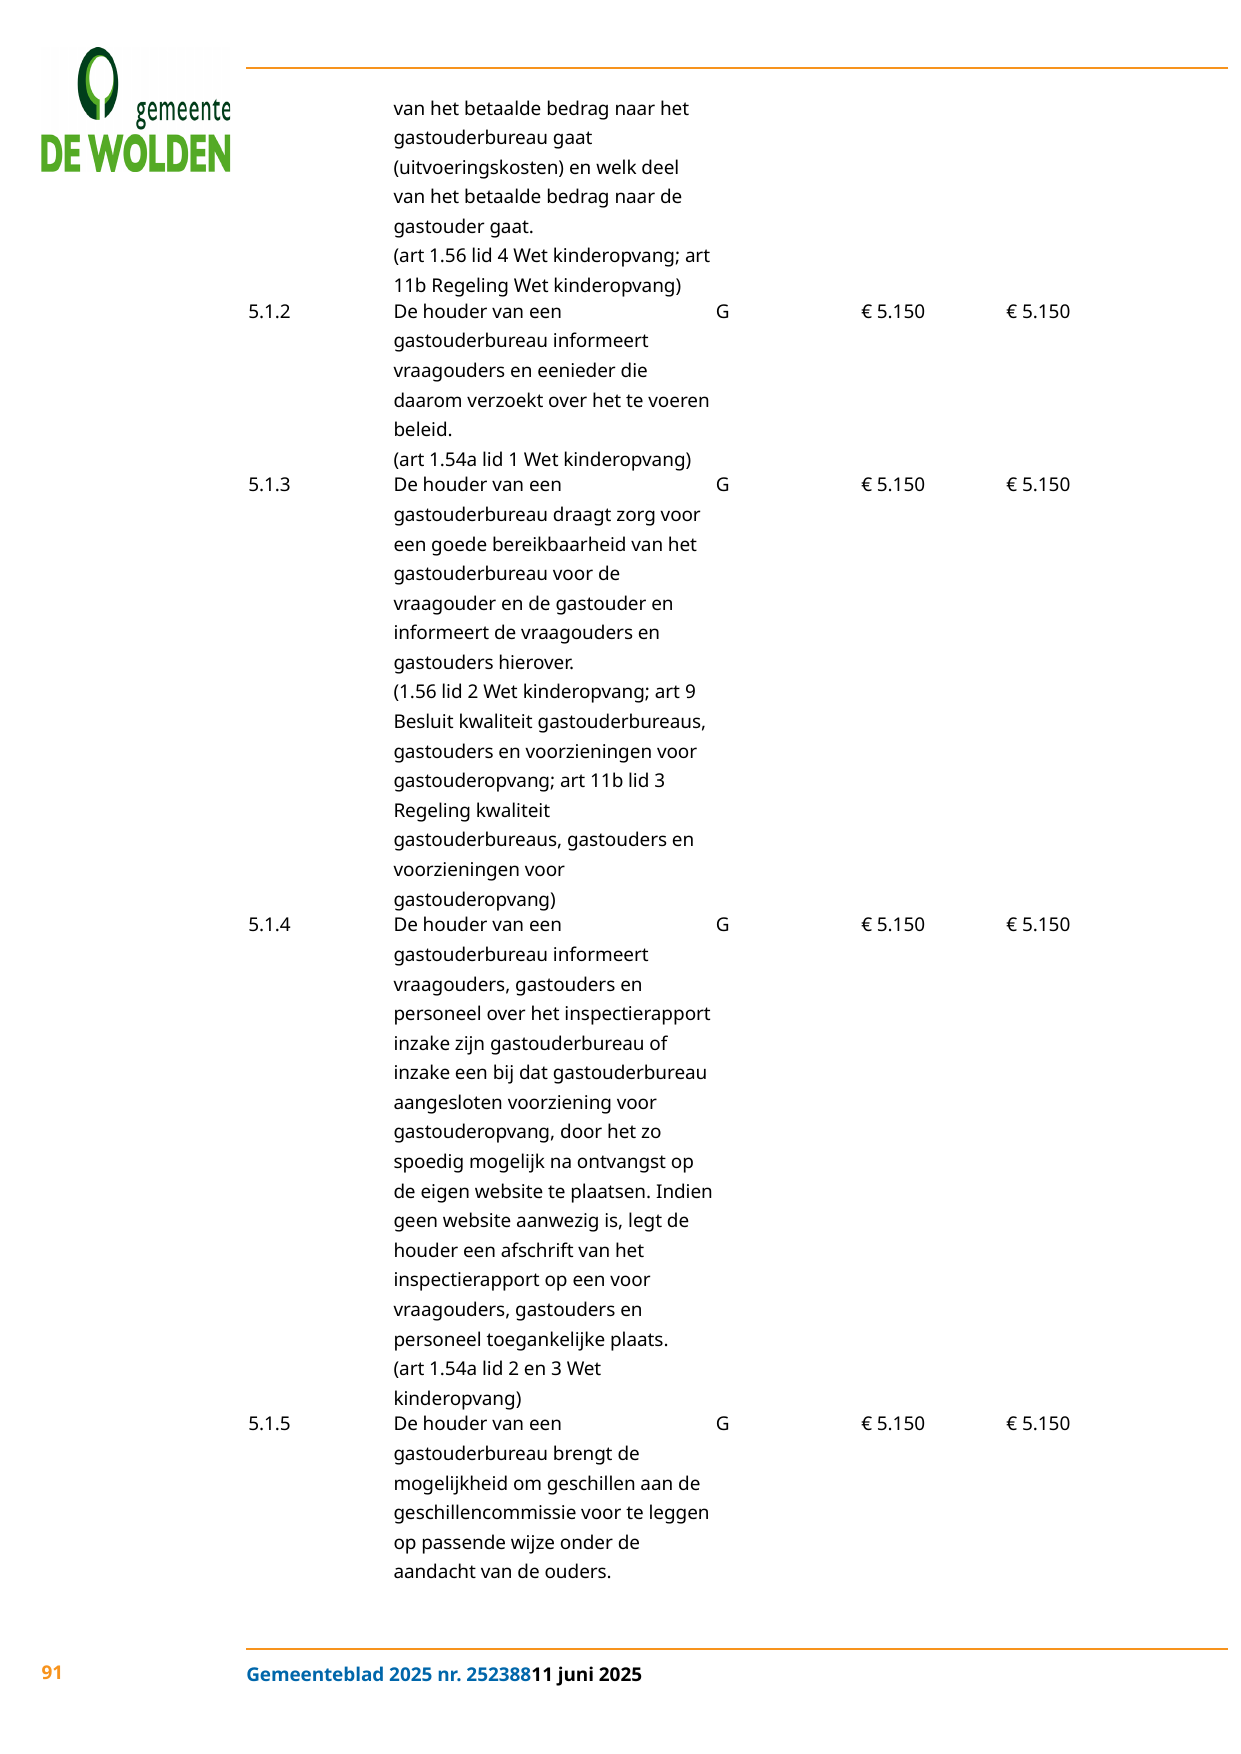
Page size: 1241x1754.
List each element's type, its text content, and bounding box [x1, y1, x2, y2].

table_cell [861, 95, 1006, 298]
table_cell [716, 95, 861, 298]
table_cell 5.1.2 [248, 298, 393, 472]
table_cell € 5.150 [1006, 1411, 1152, 1584]
table_cell € 5.150 [861, 912, 1006, 1411]
table_cell 5.1.5 [248, 1411, 393, 1584]
table_cell € 5.150 [861, 472, 1006, 912]
table_cell van het betaalde bedrag naar het gastouderbureau gaat (uitvoeringskosten) en welk deel van het betaalde bedrag naar de gastouder gaat. (art 1.56 lid 4 Wet kinderopvang; art 11b Regeling Wet kinderopvang) [393, 95, 716, 298]
picture [41, 47, 231, 172]
table_cell € 5.150 [1006, 912, 1152, 1411]
table_cell De houder van een gastouderbureau brengt de mogelijkheid om geschillen aan de geschillencommissie voor te leggen op passende wijze onder de aandacht van de ouders. [393, 1411, 716, 1584]
table_cell € 5.150 [861, 298, 1006, 472]
table_cell 5.1.4 [248, 912, 393, 1411]
table_cell € 5.150 [1006, 298, 1152, 472]
table_cell G [716, 472, 861, 912]
table_cell De houder van een gastouderbureau informeert vraagouders, gastouders en personeel over het inspectierapport inzake zijn gastouderbureau of inzake een bij dat gastouderbureau aangesloten voorziening voor gastouderopvang, door het zo spoedig mogelijk na ontvangst op de eigen website te plaatsen. Indien geen website aanwezig is, legt de houder een afschrift van het inspectierapport op een voor vraagouders, gastouders en personeel toegankelijke plaats. (art 1.54a lid 2 en 3 Wet kinderopvang) [393, 912, 716, 1411]
table_cell [1006, 95, 1152, 298]
table_cell De houder van een gastouderbureau informeert vraagouders en eenieder die daarom verzoekt over het te voeren beleid. (art 1.54a lid 1 Wet kinderopvang) [393, 298, 716, 472]
table_cell De houder van een gastouderbureau draagt zorg voor een goede bereikbaarheid van het gastouderbureau voor de vraagouder en de gastouder en informeert de vraagouders en gastouders hierover. (1.56 lid 2 Wet kinderopvang; art 9 Besluit kwaliteit gastouderbureaus, gastouders en voorzieningen voor gastouderopvang; art 11b lid 3 Regeling kwaliteit gastouderbureaus, gastouders en voorzieningen voor gastouderopvang) [393, 472, 716, 912]
table_cell G [716, 912, 861, 1411]
table_cell € 5.150 [1006, 472, 1152, 912]
table_cell G [716, 298, 861, 472]
table_cell € 5.150 [861, 1411, 1006, 1584]
table_cell [248, 95, 393, 298]
table_cell G [716, 1411, 861, 1584]
table_cell 5.1.3 [248, 472, 393, 912]
